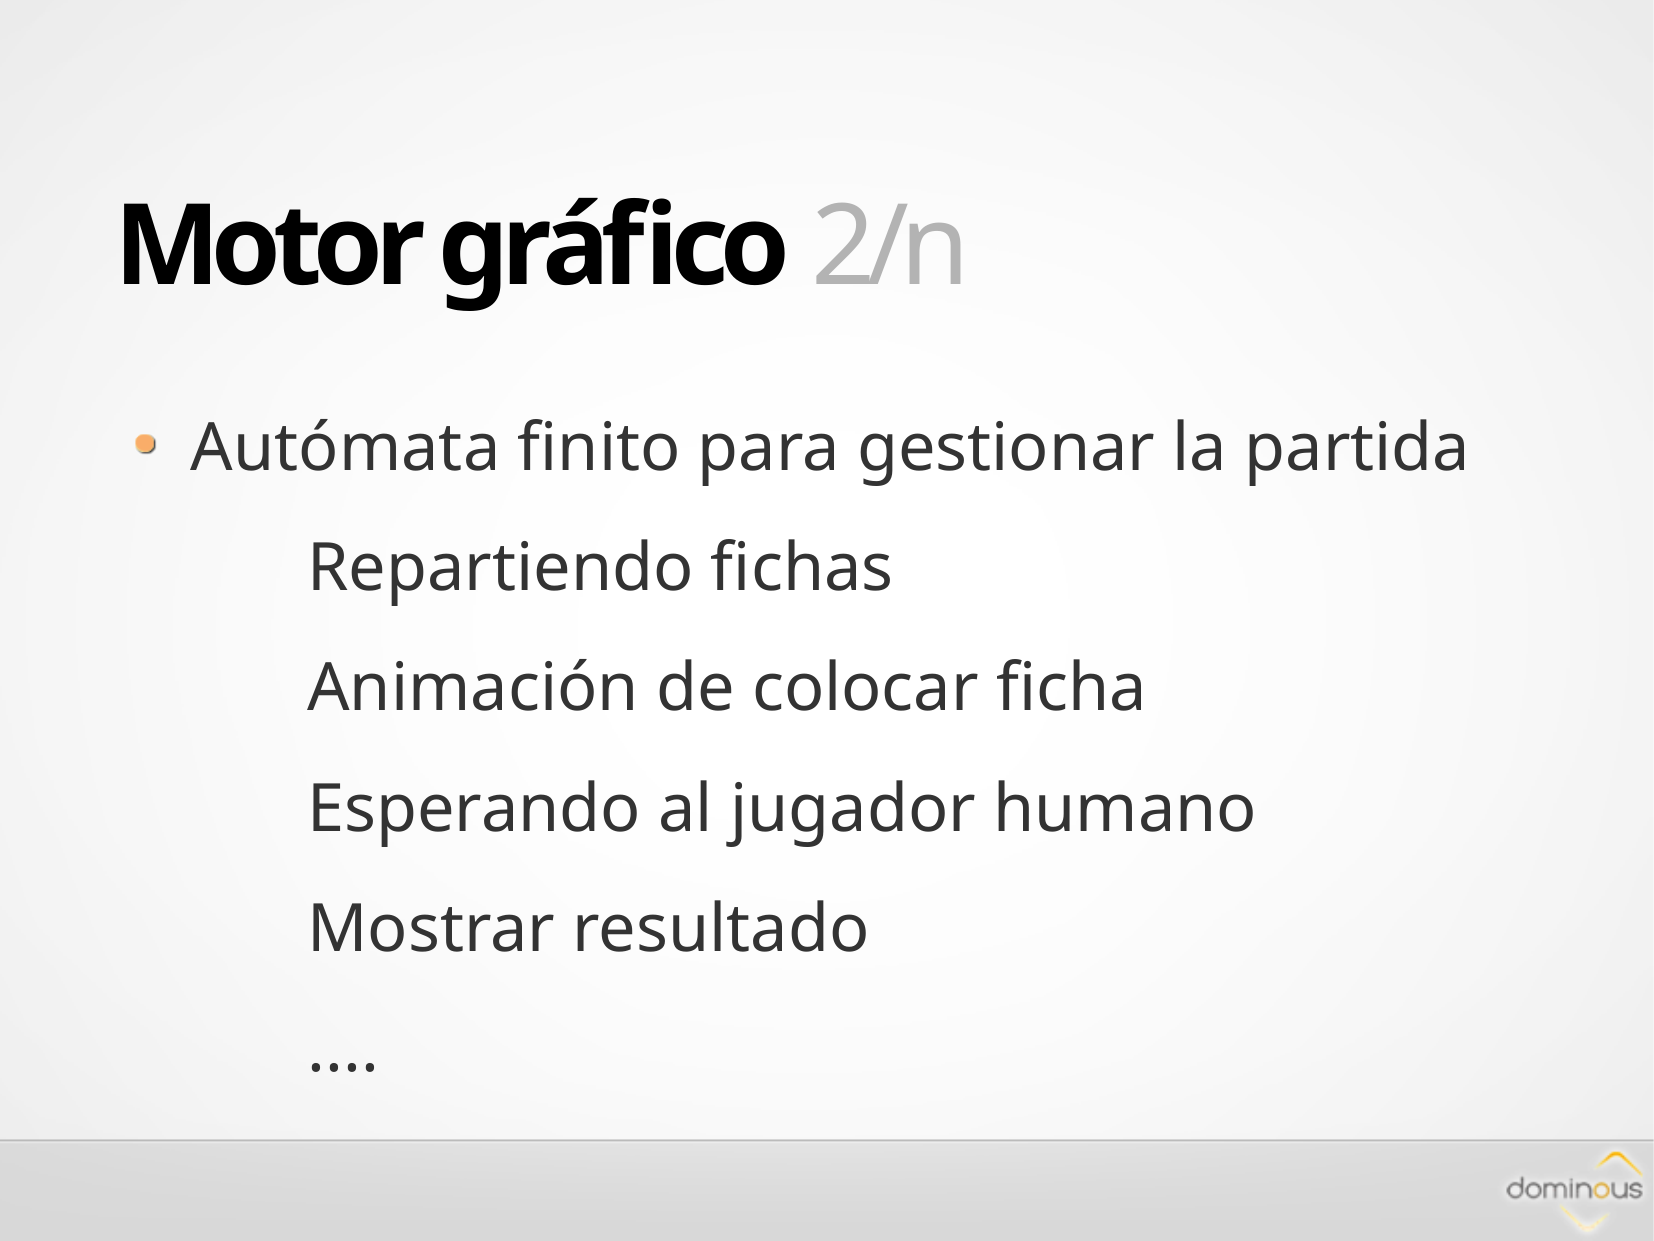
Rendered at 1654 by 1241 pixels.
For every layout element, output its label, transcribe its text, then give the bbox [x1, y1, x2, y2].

picture [0, 0, 1654, 1241]
text_box Autómata finito para gestionar la partida Repartiendo fichas Animación de colocar ficha Esperando al jugador humano Mostrar resultado .... [119, 391, 1587, 1099]
text_box Motor gráfico 2/n [99, 179, 1565, 355]
